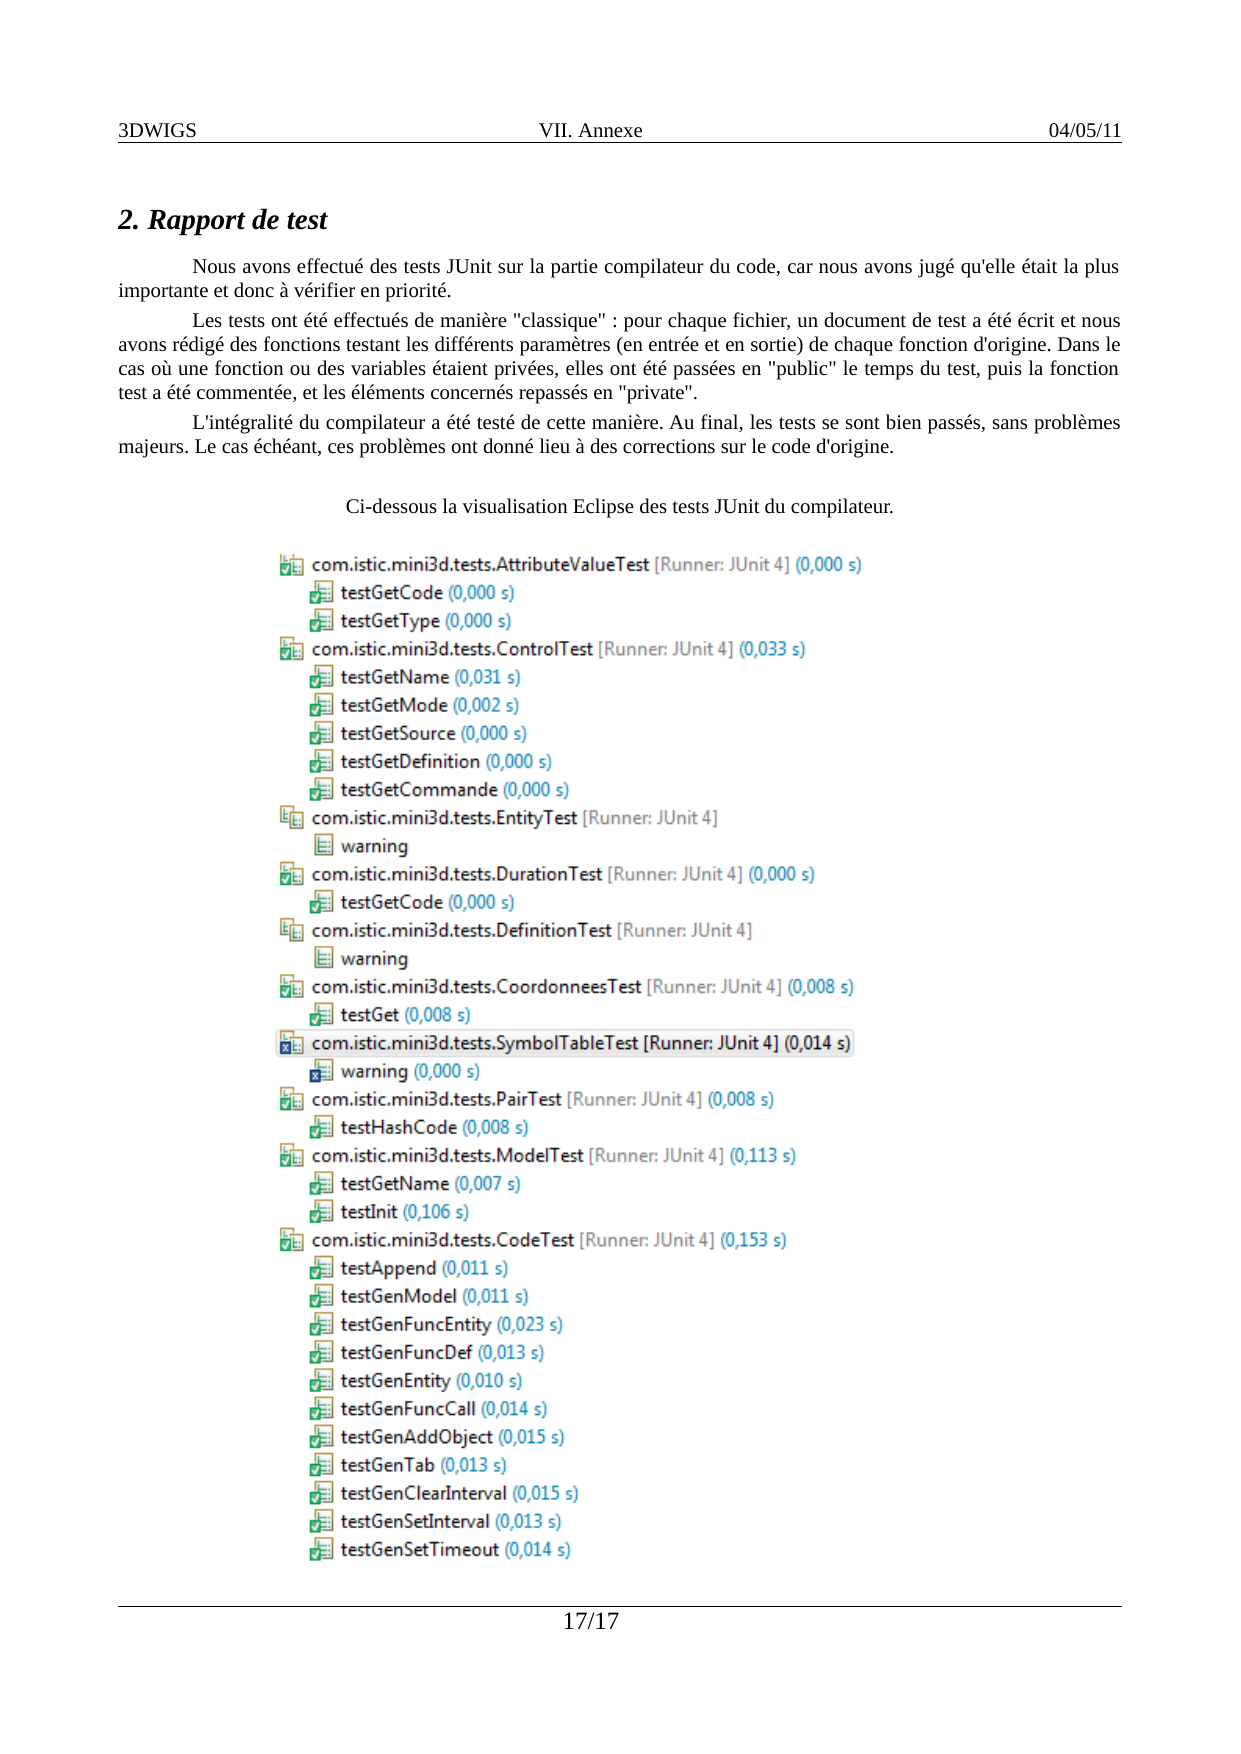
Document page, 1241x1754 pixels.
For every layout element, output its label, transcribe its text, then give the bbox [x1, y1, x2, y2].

picture [271, 554, 903, 1575]
subtitle Rapport de test [118, 202, 1122, 236]
text Nous avons effectué des tests JUnit sur la partie compilateur du code, car nous avons jugé qu'elle était la plus importante et donc à vérifier en priorité. [118, 254, 1122, 302]
text L'intégralité du compilateur a été testé de cette manière. Au final, les tests se sont bien passés, sans problèmes majeurs. Le cas échéant, ces problèmes ont donné lieu à des corrections sur le code d'origine. [118, 410, 1122, 458]
text Les tests ont été effectués de manière "classique" : pour chaque fichier, un document de test a été écrit et nous avons rédigé des fonctions testant les différents paramètres (en entrée et en sortie) de chaque fonction d'origine. Dans le cas où une fonction ou des variables étaient privées, elles ont été passées en "public" le temps du test, puis la fonction test a été commentée, et les éléments concernés repassés en "private". [118, 308, 1122, 404]
text Ci-dessous la visualisation Eclipse des tests JUnit du compilateur. [118, 494, 1122, 518]
